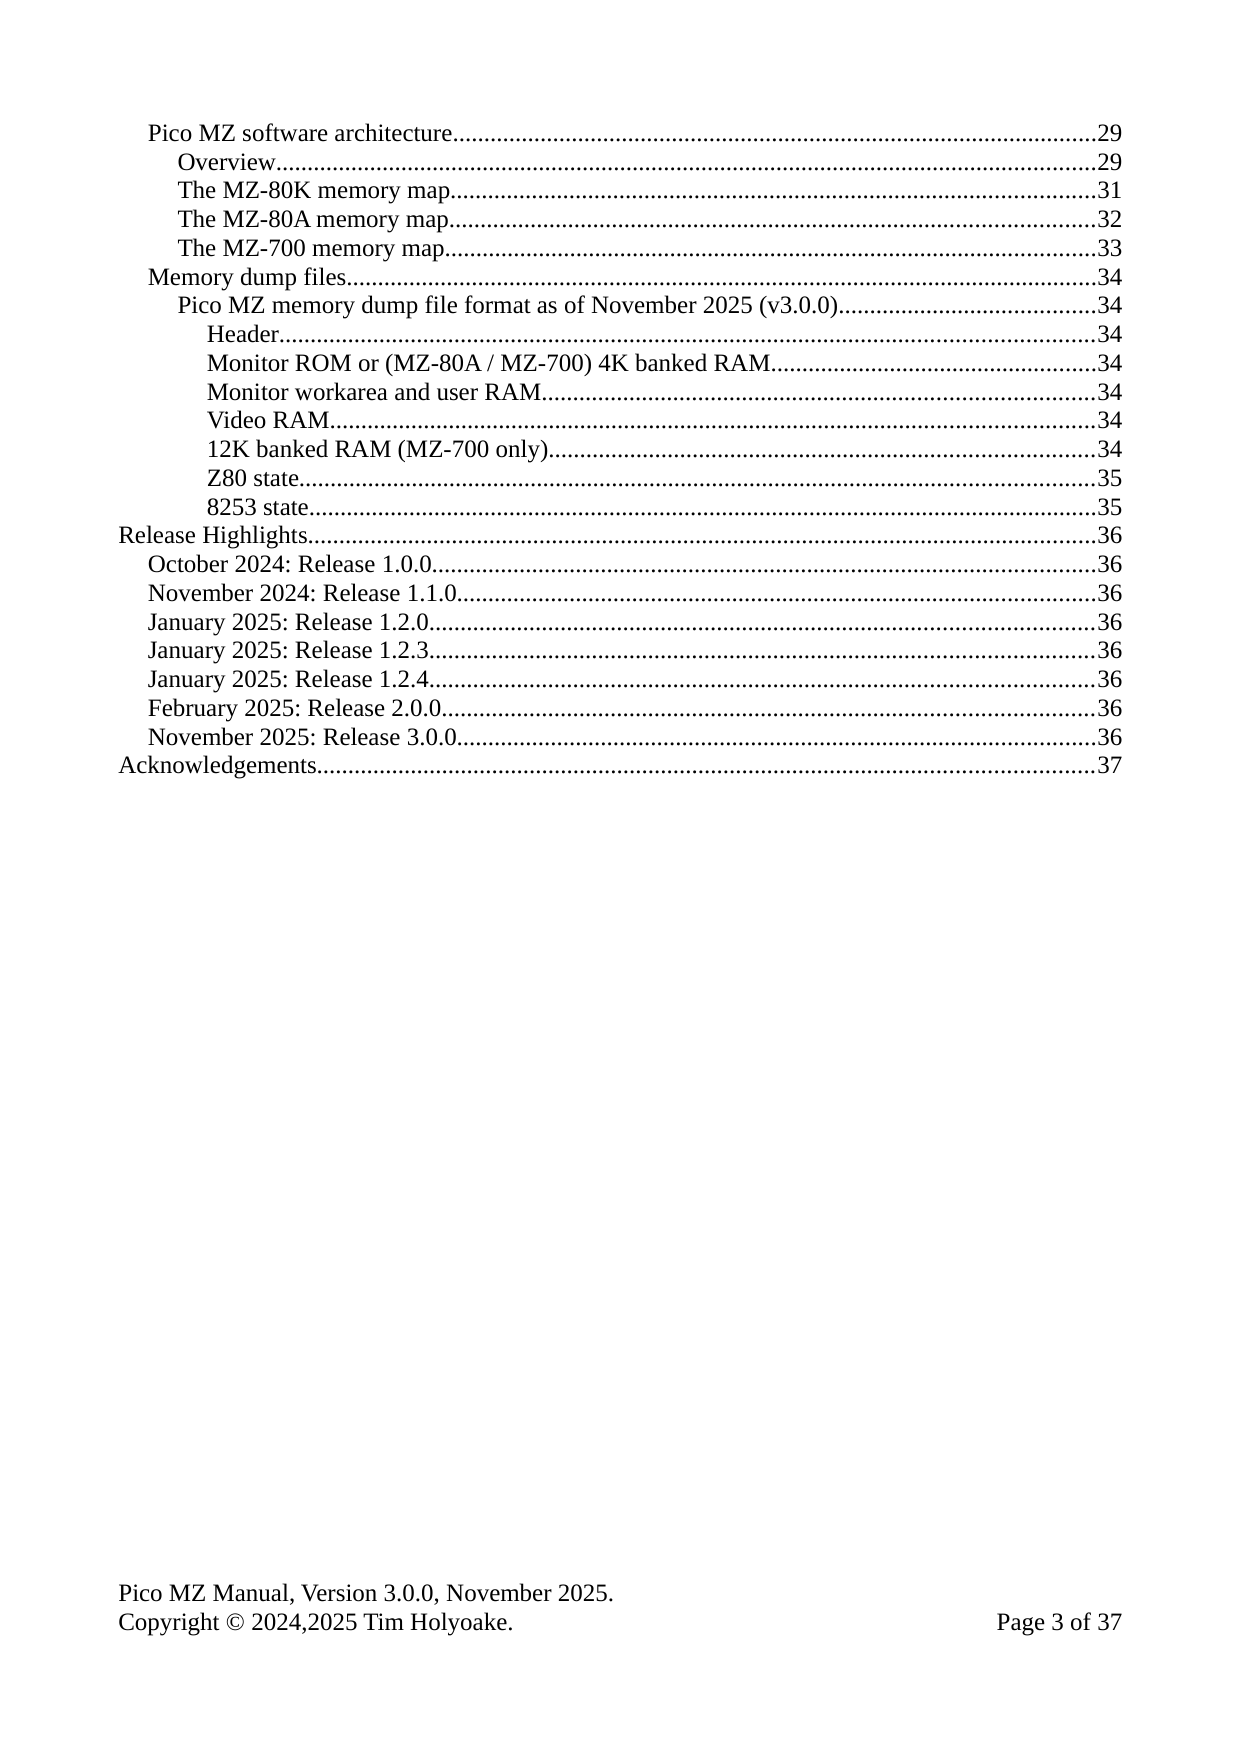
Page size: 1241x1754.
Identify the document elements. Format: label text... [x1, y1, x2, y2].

text Header 34 [207, 319, 1122, 348]
text The MZ-80A memory map 32 [177, 204, 1122, 233]
text The MZ-700 memory map 33 [177, 233, 1122, 262]
text 12K banked RAM (MZ-700 only) 34 [207, 434, 1122, 463]
text Memory dump files 34 [148, 262, 1122, 291]
text Video RAM 34 [207, 406, 1122, 434]
text November 2024: Release 1.1.0 36 [148, 578, 1122, 607]
text January 2025: Release 1.2.0 36 [148, 607, 1122, 636]
text Pico MZ software architecture 29 [148, 118, 1122, 147]
text Z80 state 35 [207, 463, 1122, 492]
text October 2024: Release 1.0.0 36 [148, 549, 1122, 578]
text Monitor ROM or (MZ-80A / MZ-700) 4K banked RAM 34 [207, 348, 1122, 377]
text Acknowledgements 37 [118, 751, 1122, 779]
text The MZ-80K memory map 31 [177, 176, 1122, 204]
text November 2025: Release 3.0.0 36 [148, 722, 1122, 751]
text Overview 29 [177, 147, 1122, 176]
text January 2025: Release 1.2.3 36 [148, 636, 1122, 664]
text Monitor workarea and user RAM 34 [207, 377, 1122, 406]
text Release Highlights 36 [118, 521, 1122, 549]
text February 2025: Release 2.0.0 36 [148, 693, 1122, 722]
text 8253 state 35 [207, 492, 1122, 521]
text January 2025: Release 1.2.4 36 [148, 664, 1122, 693]
text Pico MZ memory dump file format as of November 2025 (v3.0.0). 34 [177, 291, 1122, 319]
